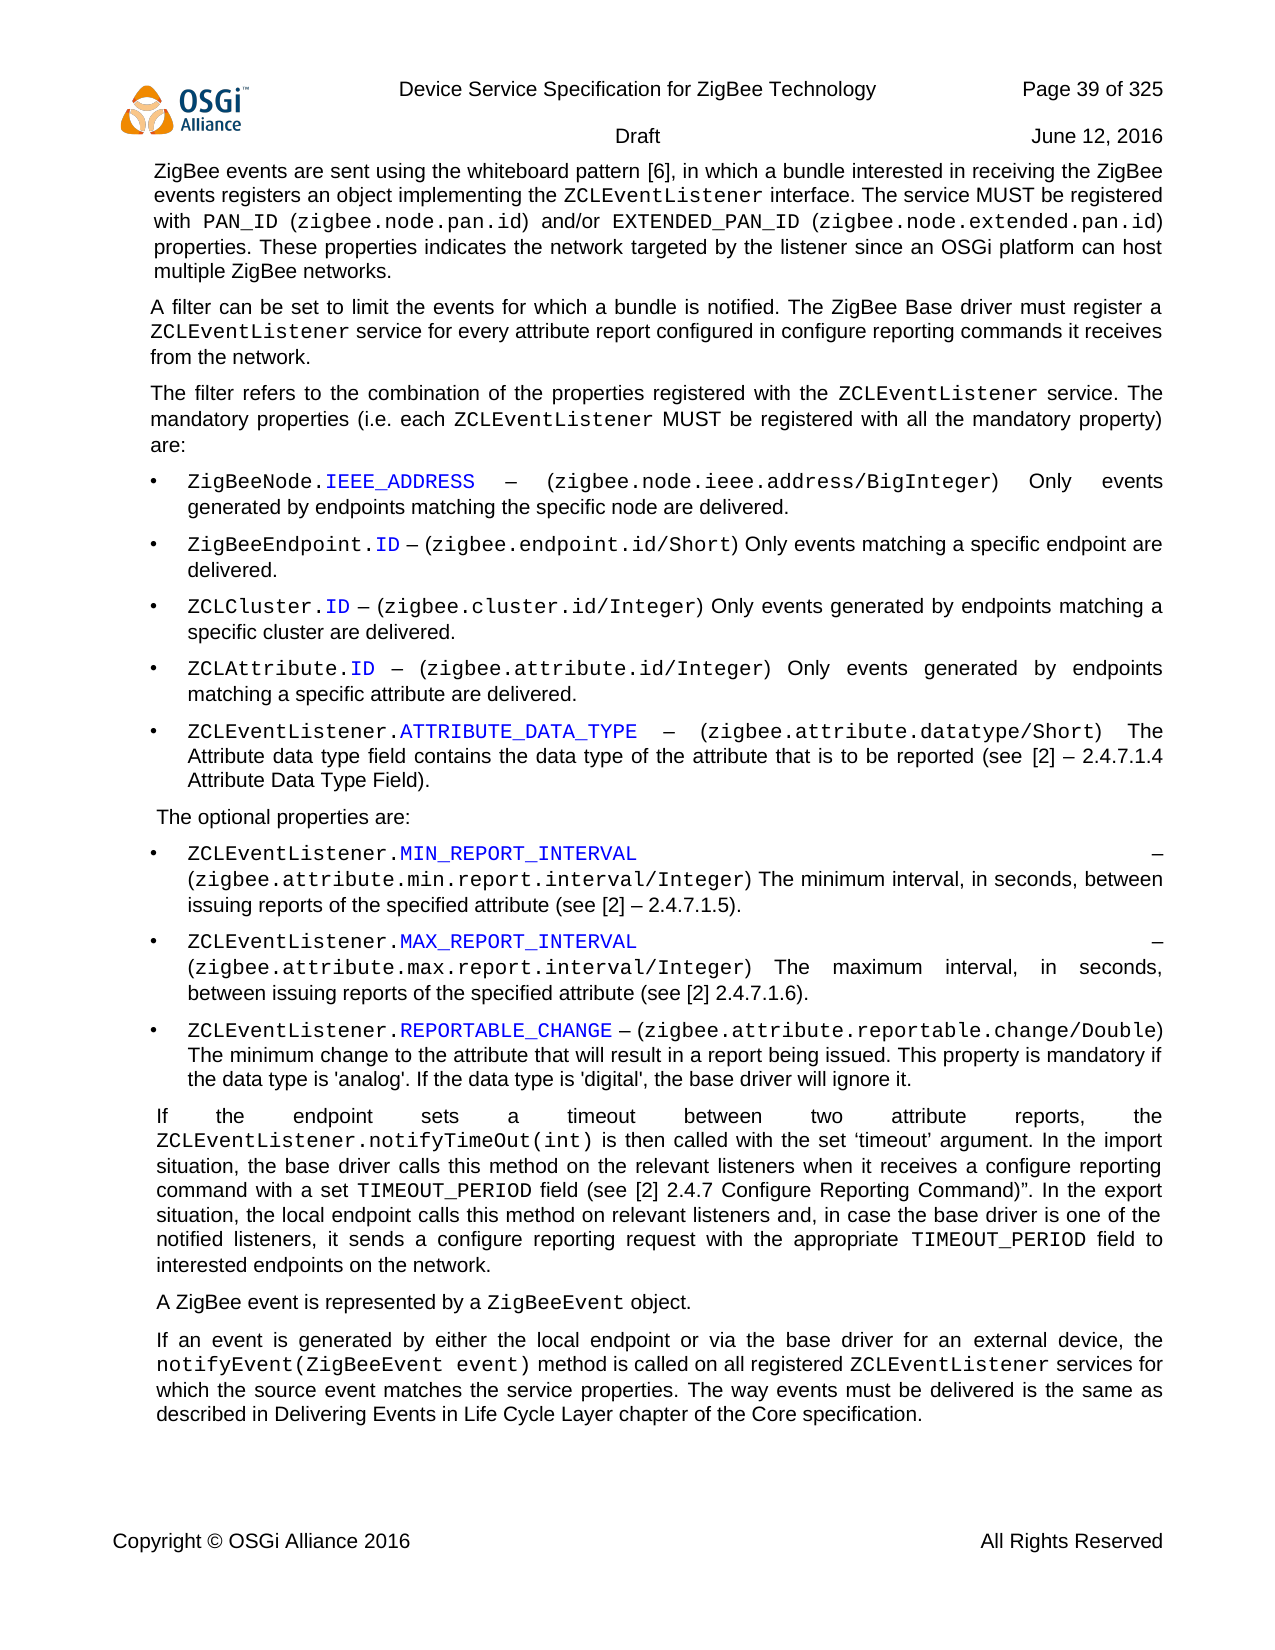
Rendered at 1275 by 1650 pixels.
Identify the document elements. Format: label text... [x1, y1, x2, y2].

text A filter can be set to limit the events for which a bundle is notified. The ZigBee Base driver must register a ZCLEventListener service for every attribute report configured in configure reporting commands it receives from the network. [150, 295, 1163, 369]
list ZigBee events are sent using the whiteboard pattern [6]., in which a bundle interested in receiving the ZigBee events registers an object implementing the ZCLEventListener interface. The service MUST be registered with PAN_ID (zigbee.node.pan.id) and/or EXTENDED_PAN_ID (zigbee.node.extended.pan.id) properties. These properties indicates the network targeted by the listener since an OSGi platform can host multiple ZigBee networks. [115, 159, 1163, 282]
list ZCLEventListener.MAX_REPORT_INTERVAL – (zigbee.attribute.max.report.interval/Integer) The maximum interval, in seconds, between issuing reports of the specified attribute (see [2]. 2.4.7.1.6). [150, 929, 1163, 1005]
text If an event is generated by either the local endpoint or via the base driver for an external device, the notifyEvent(ZigBeeEvent event) method is called on all registered ZCLEventListener services for which the source event matches the service properties. The way events must be delivered is the same as described in Delivering Events in Life Cycle Layer chapter of the Core specification. [156, 1328, 1163, 1426]
text A ZigBee event is represented by a ZigBeeEvent object. [156, 1289, 1163, 1315]
text The filter refers to the combination of the properties registered with the ZCLEventListener service. The mandatory properties (i.e. each ZCLEventListener MUST be registered with all the mandatory property) are: [150, 381, 1163, 457]
list ZCLAttribute.ID – (zigbee.attribute.id/Integer) Only events generated by endpoints matching a specific attribute are delivered. [150, 656, 1163, 706]
list ZCLEventListener.REPORTABLE_CHANGE – (zigbee.attribute.reportable.change/Double) The minimum change to the attribute that will result in a report being issued. This property is mandatory if the data type is 'analog'. If the data type is 'digital', the base driver will ignore it. [150, 1017, 1163, 1091]
list ZCLCluster.ID – (zigbee.cluster.id/Integer) Only events generated by endpoints matching a specific cluster are delivered. [150, 594, 1163, 644]
list ZCLEventListener.MIN_REPORT_INTERVAL – (zigbee.attribute.min.report.interval/Integer) The minimum interval, in seconds, between issuing reports of the specified attribute (see [2]. – 2.4.7.1.5). [150, 841, 1163, 917]
list ZigBeeNode.IEEE_ADDRESS – (zigbee.node.ieee.address/BigInteger) Only events generated by endpoints matching the specific node are delivered. [150, 469, 1163, 519]
text The optional properties are: [156, 805, 1163, 829]
picture [113, 78, 257, 142]
list ZigBeeEndpoint.ID – (zigbee.endpoint.id/Short) Only events matching a specific endpoint are delivered. [150, 532, 1163, 581]
list ZCLEventListener.ATTRIBUTE_DATA_TYPE – (zigbee.attribute.datatype/Short) The Attribute data type field contains the data type of the attribute that is to be reported (see [2]. – 2.4.7.1.4 Attribute Data Type Field). [150, 718, 1163, 792]
text If the endpoint sets a timeout between two attribute reports, the ZCLEventListener.notifyTimeOut(int) is then called with the set ‘timeout’ argument. In the import situation, the base driver calls this method on the relevant listeners when it receives a configure reporting command with a set TIMEOUT_PERIOD field (see [2]. 2.4.7 Configure Reporting Command)”. In the export situation, the local endpoint calls this method on relevant listeners and, in case the base driver is one of the notified listeners, it sends a configure reporting request with the appropriate TIMEOUT_PERIOD field to interested endpoints on the network. [156, 1104, 1163, 1277]
